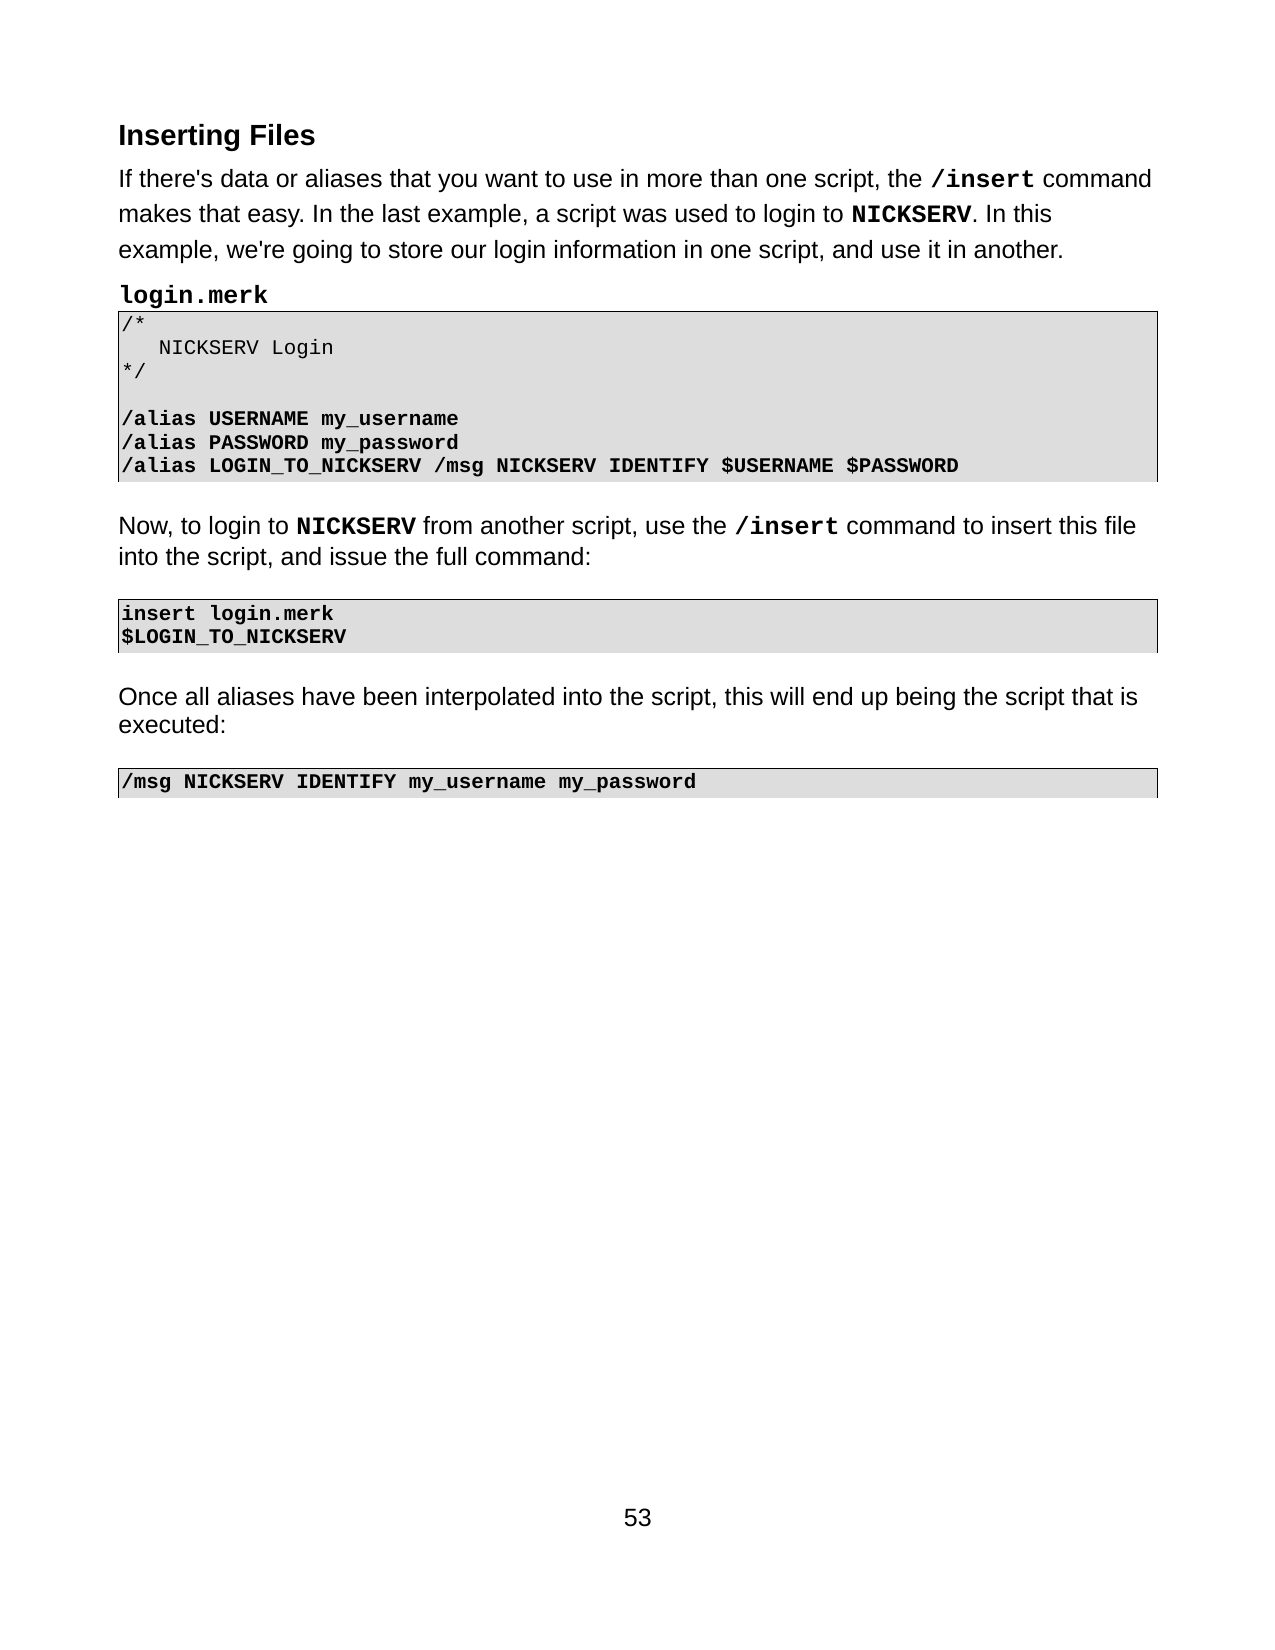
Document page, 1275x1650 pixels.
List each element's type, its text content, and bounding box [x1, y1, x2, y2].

text Once all aliases have been interpolated into the script, this will end up being the script that is executed: [118, 682, 1157, 739]
text login.merk [118, 282, 1157, 311]
table_header /msg NICKSERV IDENTIFY my_username my_password [119, 769, 1157, 798]
subtitle Inserting Files [118, 118, 1157, 152]
text Now, to login to NICKSERV from another script, use the /insert command to insert this file into the script, and issue the full command: [118, 511, 1157, 571]
table_header insert login.merk $LOGIN_TO_NICKSERV [119, 600, 1157, 653]
text If there's data or aliases that you want to use in more than one script, the /insert command makes that easy. In the last example, a script was used to login to NICKSERV. In this example, we're going to store our login information in one script, and use it in another. [118, 164, 1157, 263]
table_header /* NICKSERV Login */ /alias USERNAME my_username /alias PASSWORD my_password /alias LOGIN_TO_NICKSERV /msg NICKSERV IDENTIFY $USERNAME $PASSWORD [119, 312, 1157, 482]
